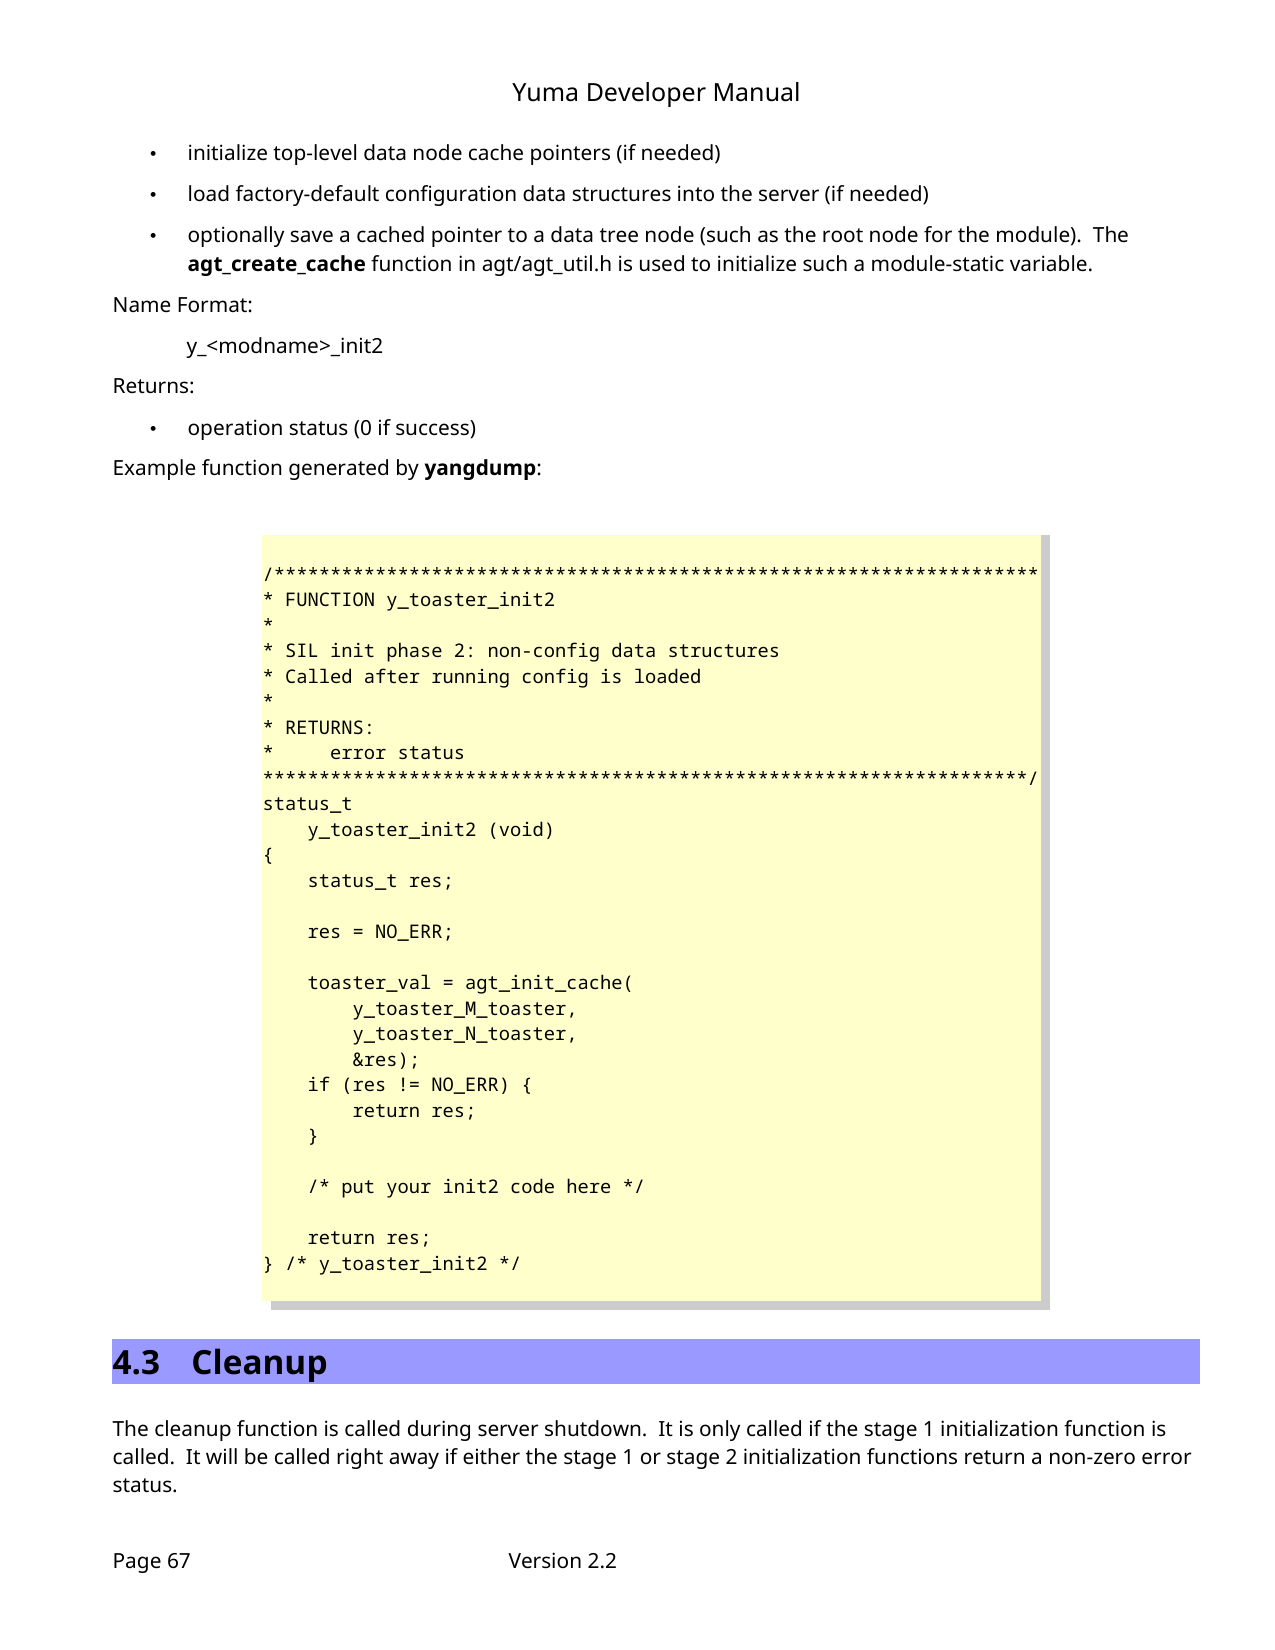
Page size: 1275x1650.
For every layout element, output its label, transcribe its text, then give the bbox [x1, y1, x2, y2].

text { [262, 842, 1041, 867]
text Example function generated by yangdump: [112, 453, 1200, 482]
text y_toaster_init2 (void) [262, 816, 1041, 842]
text Returns: [112, 372, 1200, 400]
list load factory-default configuration data structures into the server (if needed) [150, 179, 1200, 208]
text toaster_val = agt_init_cache( [262, 969, 1041, 995]
text * Called after running config is loaded [262, 663, 1041, 688]
list initialize top-level data node cache pointers (if needed) [150, 138, 1200, 167]
text * [262, 612, 1041, 637]
text return res; [262, 1224, 1041, 1250]
text y_toaster_M_toaster, [262, 995, 1041, 1020]
text * SIL init phase 2: non-config data structures [262, 637, 1041, 663]
text } [262, 1122, 1041, 1148]
text Name Format: [112, 290, 1200, 318]
subtitle Cleanup [112, 1339, 1200, 1384]
text } /* y_toaster_init2 */ [262, 1250, 1041, 1276]
text y_toaster_N_toaster, [262, 1020, 1041, 1046]
text if (res != NO_ERR) { [262, 1071, 1041, 1097]
text status_t res; [262, 867, 1041, 893]
text /******************************************************************** [262, 561, 1041, 586]
text ********************************************************************/ [262, 765, 1041, 791]
text * error status [262, 739, 1041, 765]
text The cleanup function is called during server shutdown. It is only called if the stage 1 initialization function is called. It will be called right away if either the stage 1 or stage 2 initialization functions return a non-zero error status. [112, 1414, 1200, 1499]
list optionally save a cached pointer to a data tree node (such as the root node for the module). The agt_create_cache function in agt/agt_util.h is used to initialize such a module-static variable. [150, 220, 1200, 277]
text return res; [262, 1097, 1041, 1122]
text * [262, 688, 1041, 714]
text * FUNCTION y_toaster_init2 [262, 586, 1041, 612]
text res = NO_ERR; [262, 918, 1041, 944]
text status_t [262, 791, 1041, 816]
text * RETURNS: [262, 714, 1041, 739]
list operation status (0 if success) [150, 413, 1200, 441]
text /* put your init2 code here */ [262, 1173, 1041, 1199]
text &res); [262, 1046, 1041, 1071]
text y_<modname>_init2 [112, 331, 1200, 359]
